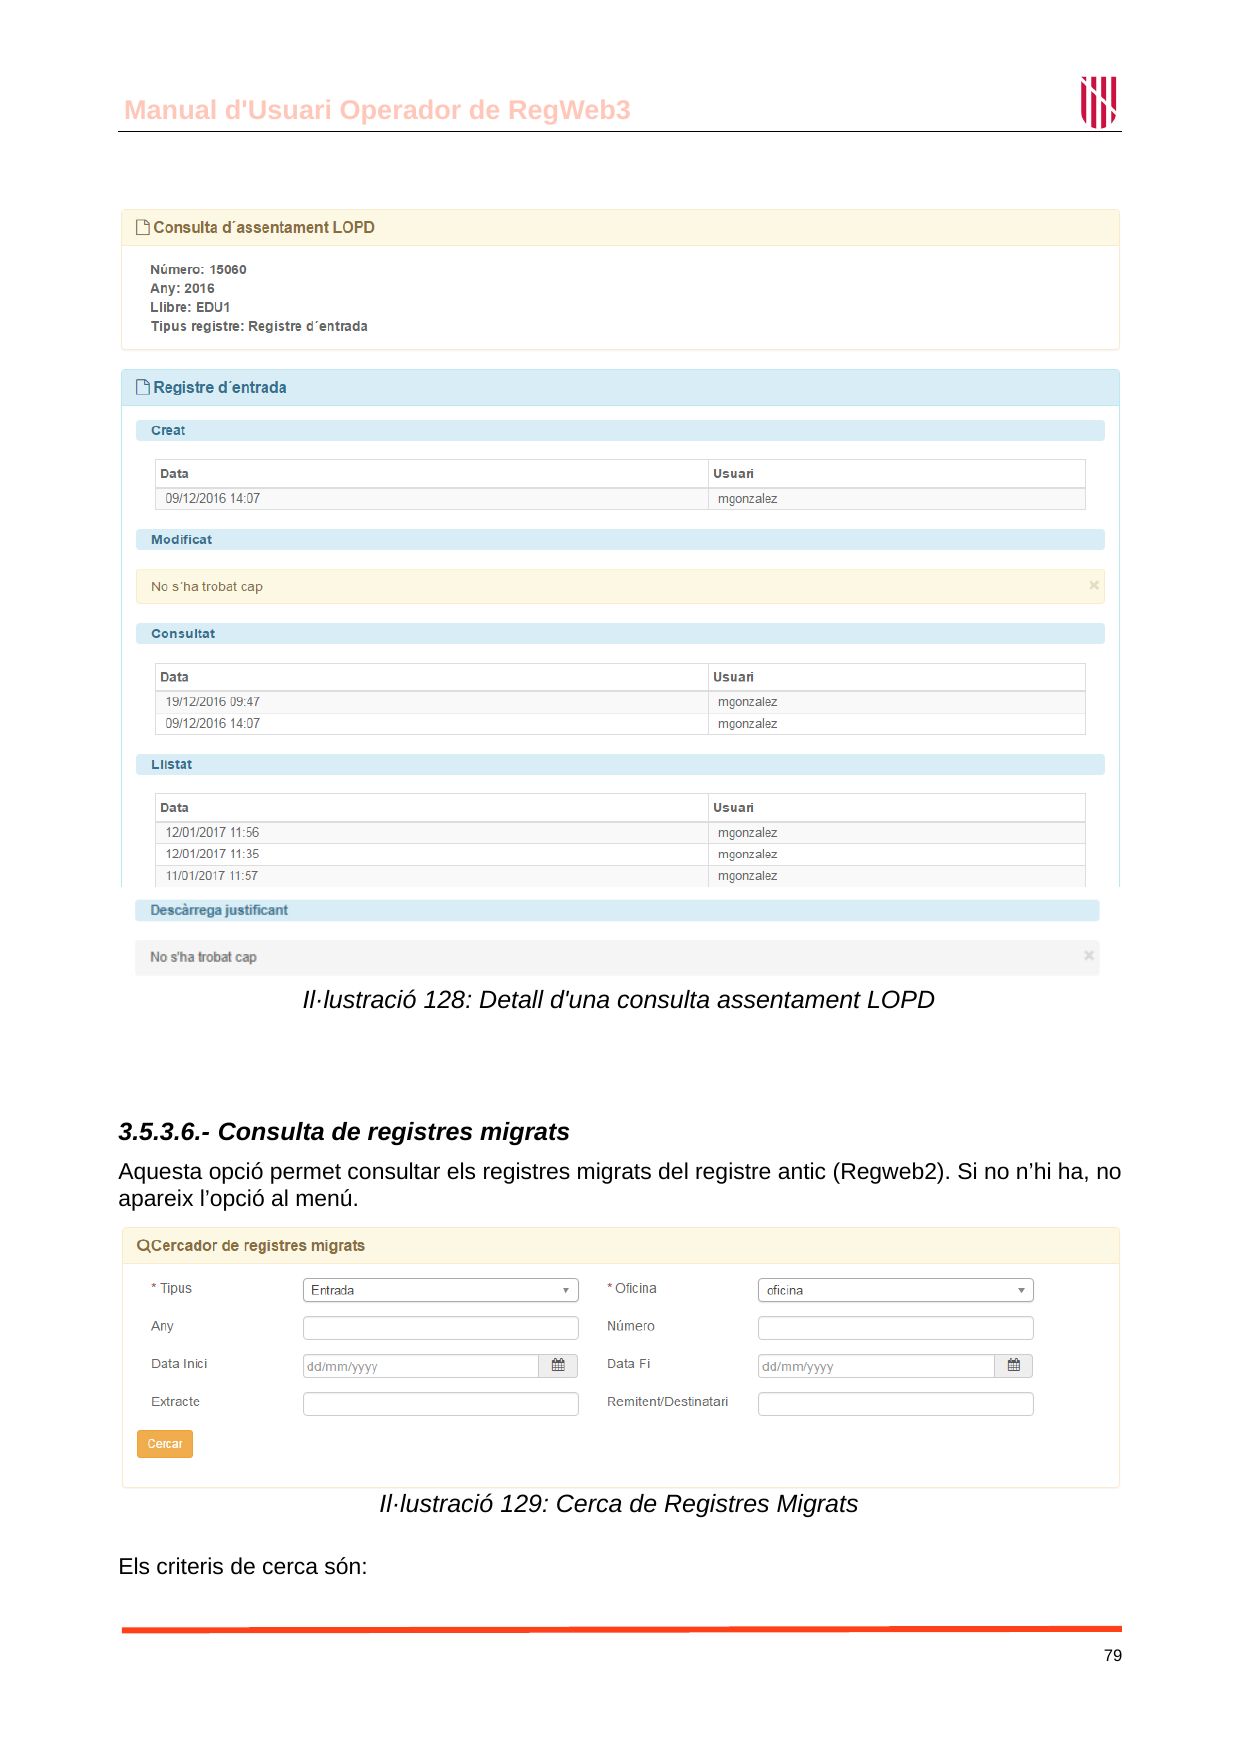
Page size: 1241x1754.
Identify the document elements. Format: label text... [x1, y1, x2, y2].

picture [1078, 74, 1119, 130]
picture [134, 896, 1106, 986]
text Il·lustració 129: Cerca de Registres Migrats [118, 1489, 1122, 1517]
text Aquesta opció permet consultar els registres migrats del registre antic (Regweb2). Si no n’hi ha, no apareix l’opció al menú. [118, 1158, 1122, 1211]
text Els criteris de cerca són: [118, 1553, 1122, 1579]
subtitle Consulta de registres migrats [118, 1117, 1122, 1146]
text Il·lustració 128: Detall d'una consulta assentament LOPD [118, 887, 1122, 1014]
